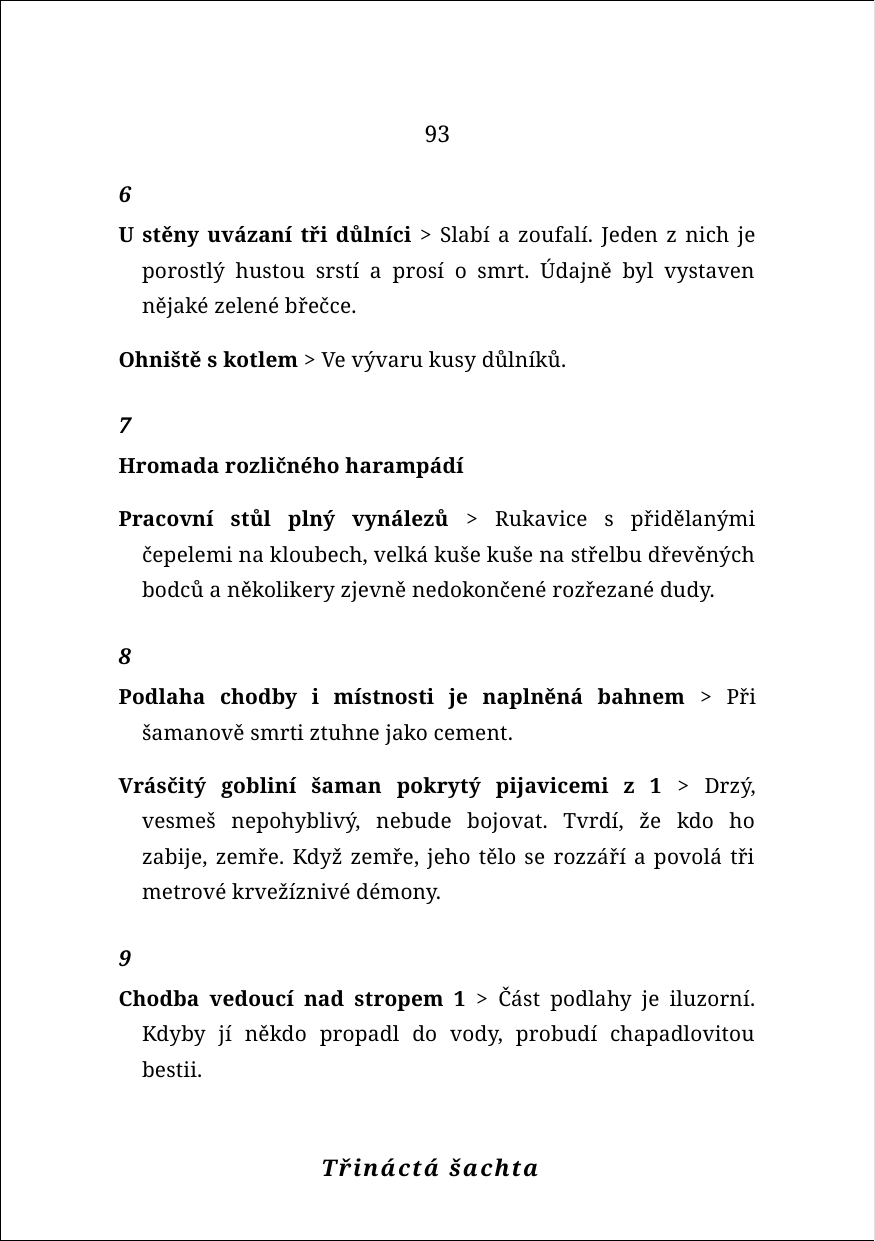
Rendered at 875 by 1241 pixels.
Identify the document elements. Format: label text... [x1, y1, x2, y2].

text Hromada rozličného harampádí [118, 451, 756, 480]
subtitle 8 [118, 641, 756, 670]
subtitle 7 [118, 410, 756, 439]
text Podlaha chodby i místnosti je naplněná bahnem > Při šamanově smrti ztuhne jako cement. [118, 682, 756, 746]
text Pracovní stůl plný vynálezů > Rukavice s přidělanými čepelemi na kloubech, velká kuše kuše na střelbu dřevěných bodců a několikery zjevně nedokončené rozřezané dudy. [118, 504, 756, 604]
text Chodba vedoucí nad stropem 1 > Část podlahy je iluzorní. Kdyby jí někdo propadl do vody, probudí chapadlovitou bestii. [118, 984, 756, 1083]
subtitle 9 [118, 942, 756, 972]
text U stěny uvázaní tři důlníci > Slabí a zoufalí. Jeden z nich je porostlý hustou srstí a prosí o smrt. Údajně byl vystaven nějaké zelené břečce. [118, 221, 756, 320]
text Vrásčitý gobliní šaman pokrytý pijavicemi z 1 > Drzý, vesmeš nepohyblivý, nebude bojovat. Tvrdí, že kdo ho zabije, zemře. Když zemře, jeho tělo se rozzáří a povolá tři metrové krvežíznivé démony. [118, 771, 756, 906]
text Ohniště s kotlem > Ve vývaru kusy důlníků. [118, 345, 756, 373]
subtitle 6 [118, 179, 756, 209]
